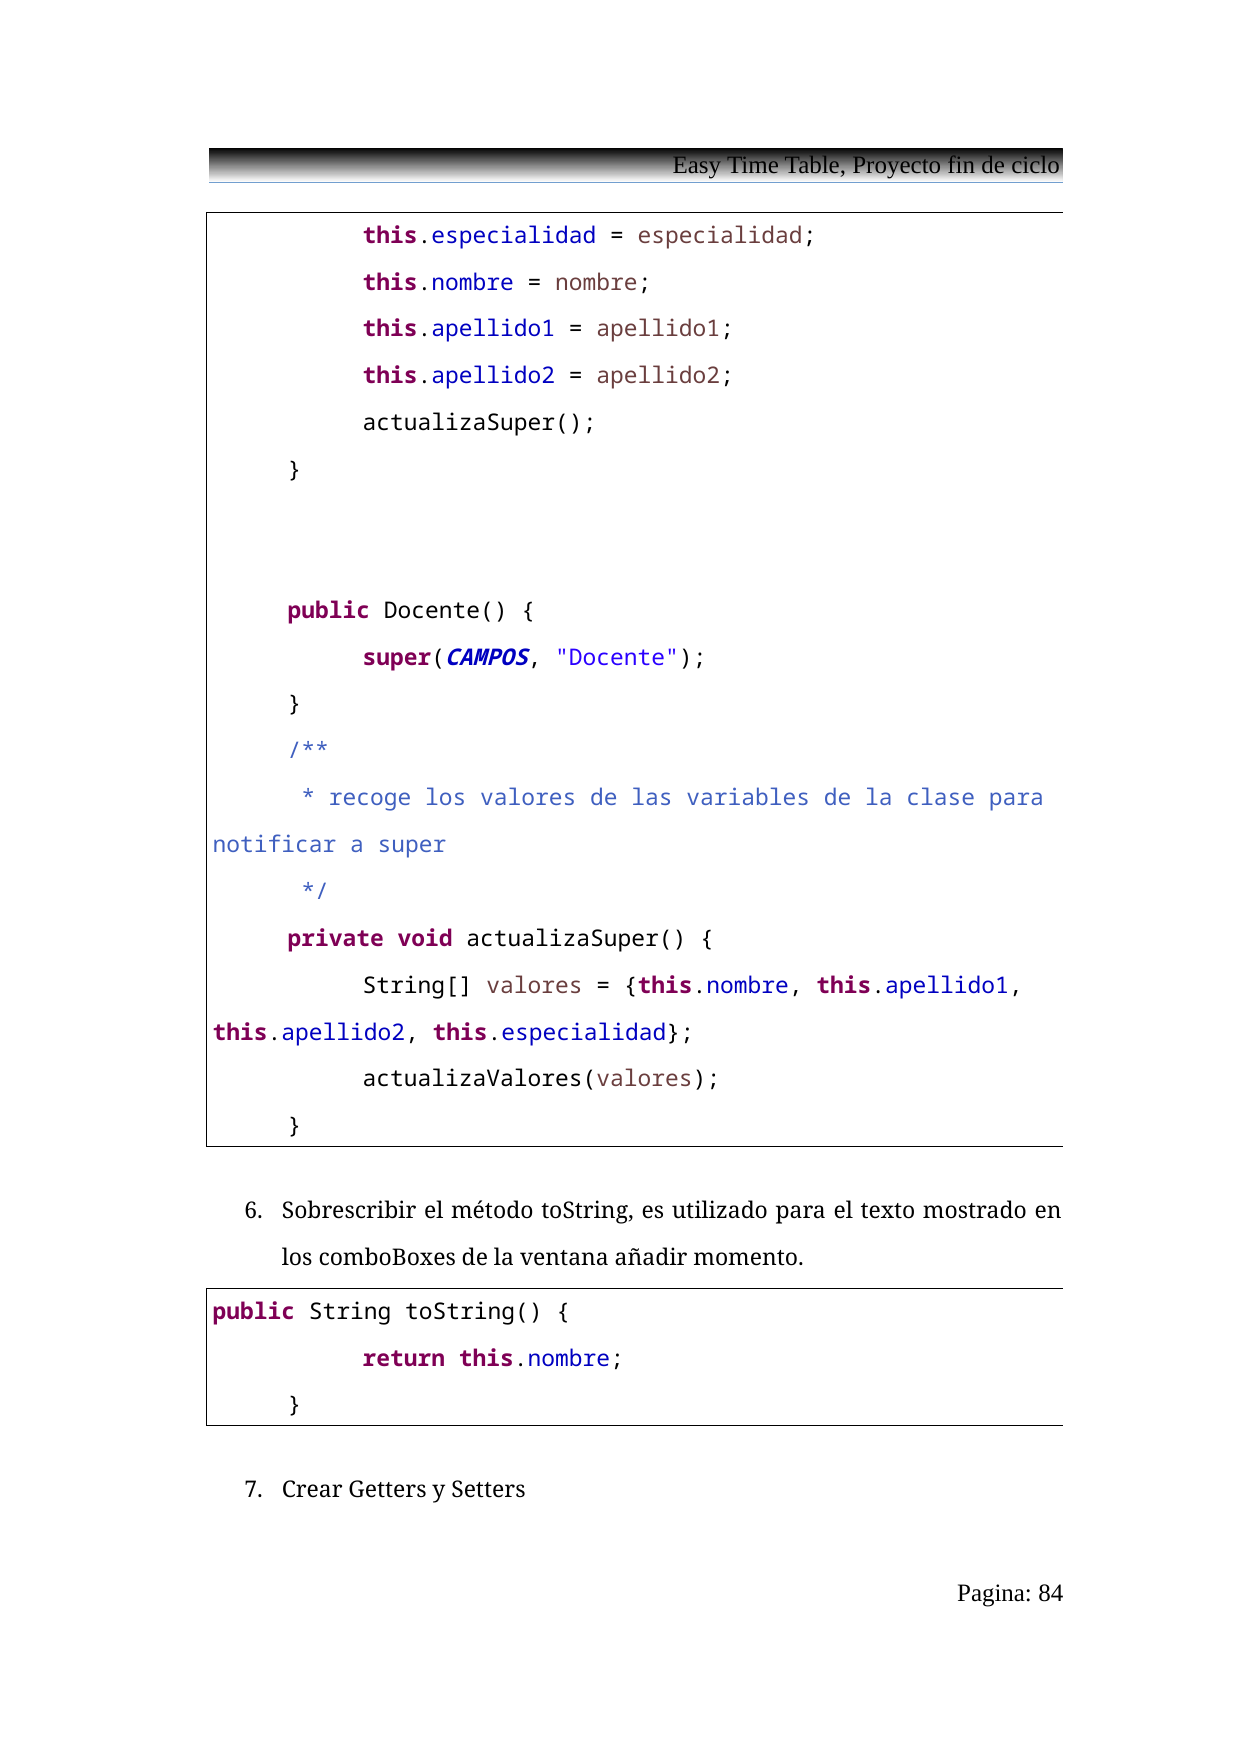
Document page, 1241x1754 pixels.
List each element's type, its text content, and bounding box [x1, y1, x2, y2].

table_header public String toString() { return this.nombre; } [207, 1289, 1063, 1425]
list Sobrescribir el método toString, es utilizado para el texto mostrado en los comboBoxes de la ventana añadir momento. [244, 1194, 1063, 1272]
list Crear Getters y Setters [244, 1473, 1063, 1504]
table_header this.especialidad = especialidad; this.nombre = nombre; this.apellido1 = apellido1; this.apellido2 = apellido2; actualizaSuper(); } public Docente() { super(CAMPOS, "Docente"); } /** * recoge los valores de las variables de la clase para notificar a super */ private void actualizaSuper() { String[] valores = {this.nombre, this.apellido1, this.apellido2, this.especialidad}; actualizaValores(valores); } [207, 213, 1063, 1146]
